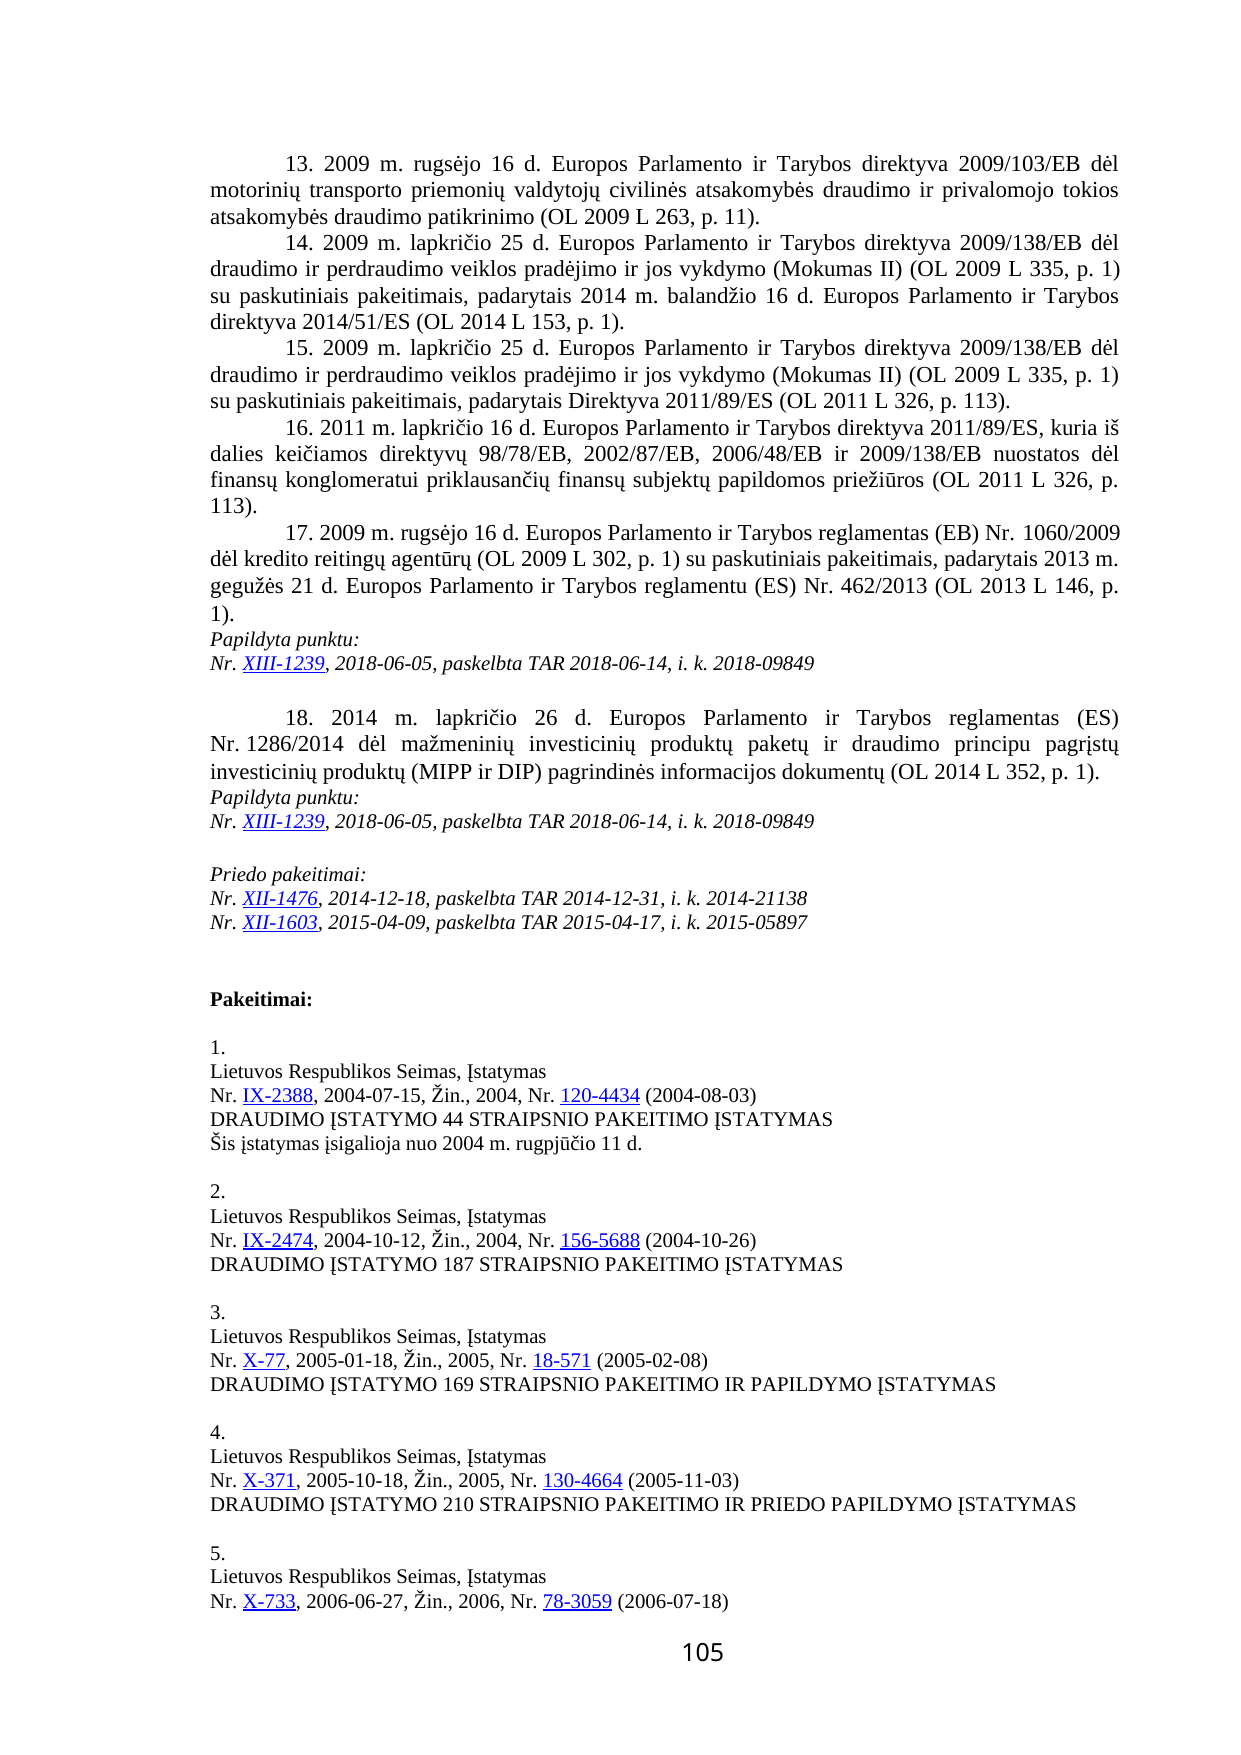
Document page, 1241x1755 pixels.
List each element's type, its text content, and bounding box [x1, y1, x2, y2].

text Nr. IX-2388, 2004-07-15, Žin., 2004, Nr. 120-4434 (2004-08-03) [210, 1083, 1120, 1107]
text Lietuvos Respublikos Seimas, Įstatymas [210, 1324, 1120, 1348]
text Nr. X-371, 2005-10-18, Žin., 2005, Nr. 130-4664 (2005-11-03) [210, 1468, 1120, 1492]
text DRAUDIMO ĮSTATYMO 187 STRAIPSNIO PAKEITIMO ĮSTATYMAS [210, 1252, 1120, 1276]
text Papildyta punktu: [210, 785, 1120, 809]
text 1. [210, 1035, 1120, 1059]
text 3. [210, 1300, 1120, 1324]
text Šis įstatymas įsigalioja nuo 2004 m. rugpjūčio 11 d. [210, 1131, 1120, 1155]
text 14. 2009 m. lapkričio 25 d. Europos Parlamento ir Tarybos direktyva 2009/138/EB dėl draudimo ir perdraudimo veiklos pradėjimo ir jos vykdymo (Mokumas II) (OL 2009 L 335, p. 1) su paskutiniais pakeitimais, padarytais 2014 m. balandžio 16 d. Europos Parlamento ir Tarybos direktyva 2014/51/ES (OL 2014 L 153, p. 1). [210, 229, 1120, 334]
text Nr. XIII-1239, 2018-06-05, paskelbta TAR 2018-06-14, i. k. 2018-09849 [210, 809, 1120, 833]
text Lietuvos Respublikos Seimas, Įstatymas [210, 1564, 1120, 1588]
text DRAUDIMO ĮSTATYMO 44 STRAIPSNIO PAKEITIMO ĮSTATYMAS [210, 1107, 1120, 1131]
text Lietuvos Respublikos Seimas, Įstatymas [210, 1444, 1120, 1468]
text 15. 2009 m. lapkričio 25 d. Europos Parlamento ir Tarybos direktyva 2009/138/EB dėl draudimo ir perdraudimo veiklos pradėjimo ir jos vykdymo (Mokumas II) (OL 2009 L 335, p. 1) su paskutiniais pakeitimais, padarytais Direktyva 2011/89/ES (OL 2011 L 326, p. 113). [210, 334, 1120, 413]
text 16. 2011 m. lapkričio 16 d. Europos Parlamento ir Tarybos direktyva 2011/89/ES, kuria iš dalies keičiamos direktyvų 98/78/EB, 2002/87/EB, 2006/48/EB ir 2009/138/EB nuostatos dėl finansų konglomeratui priklausančių finansų subjektų papildomos priežiūros (OL 2011 L 326, p. 113). [210, 413, 1120, 519]
text 13. 2009 m. rugsėjo 16 d. Europos Parlamento ir Tarybos direktyva 2009/103/EB dėl motorinių transporto priemonių valdytojų civilinės atsakomybės draudimo ir privalomojo tokios atsakomybės draudimo patikrinimo (OL 2009 L 263, p. 11). [210, 150, 1120, 229]
text Papildyta punktu: [210, 627, 1120, 651]
text 18. 2014 m. lapkričio 26 d. Europos Parlamento ir Tarybos reglamentas (ES) Nr. 1286/2014 dėl mažmeninių investicinių produktų paketų ir draudimo principu pagrįstų investicinių produktų (MIPP ir DIP) pagrindinės informacijos dokumentų (OL 2014 L 352, p. 1). [210, 704, 1120, 785]
text Priedo pakeitimai: [210, 862, 1120, 886]
text Nr. X-733, 2006-06-27, Žin., 2006, Nr. 78-3059 (2006-07-18) [210, 1588, 1120, 1613]
text Lietuvos Respublikos Seimas, Įstatymas [210, 1203, 1120, 1228]
text Nr. IX-2474, 2004-10-12, Žin., 2004, Nr. 156-5688 (2004-10-26) [210, 1228, 1120, 1252]
text Nr. XIII-1239, 2018-06-05, paskelbta TAR 2018-06-14, i. k. 2018-09849 [210, 651, 1120, 675]
text Nr. XII-1476, 2014-12-18, paskelbta TAR 2014-12-31, i. k. 2014-21138 [210, 886, 1120, 910]
text Lietuvos Respublikos Seimas, Įstatymas [210, 1059, 1120, 1083]
text 17. 2009 m. rugsėjo 16 d. Europos Parlamento ir Tarybos reglamentas (EB) Nr. 1060/2009 dėl kredito reitingų agentūrų (OL 2009 L 302, p. 1) su paskutiniais pakeitimais, padarytais 2013 m. gegužės 21 d. Europos Parlamento ir Tarybos reglamentu (ES) Nr. 462/2013 (OL 2013 L 146, p. 1). [210, 519, 1120, 627]
text 2. [210, 1179, 1120, 1203]
text DRAUDIMO ĮSTATYMO 210 STRAIPSNIO PAKEITIMO IR PRIEDO PAPILDYMO ĮSTATYMAS [210, 1492, 1120, 1516]
text Nr. X-77, 2005-01-18, Žin., 2005, Nr. 18-571 (2005-02-08) [210, 1348, 1120, 1372]
text 4. [210, 1420, 1120, 1444]
text DRAUDIMO ĮSTATYMO 169 STRAIPSNIO PAKEITIMO IR PAPILDYMO ĮSTATYMAS [210, 1372, 1120, 1396]
text 5. [210, 1540, 1120, 1564]
text Nr. XII-1603, 2015-04-09, paskelbta TAR 2015-04-17, i. k. 2015-05897 [210, 910, 1120, 934]
text Pakeitimai: [210, 987, 1120, 1011]
